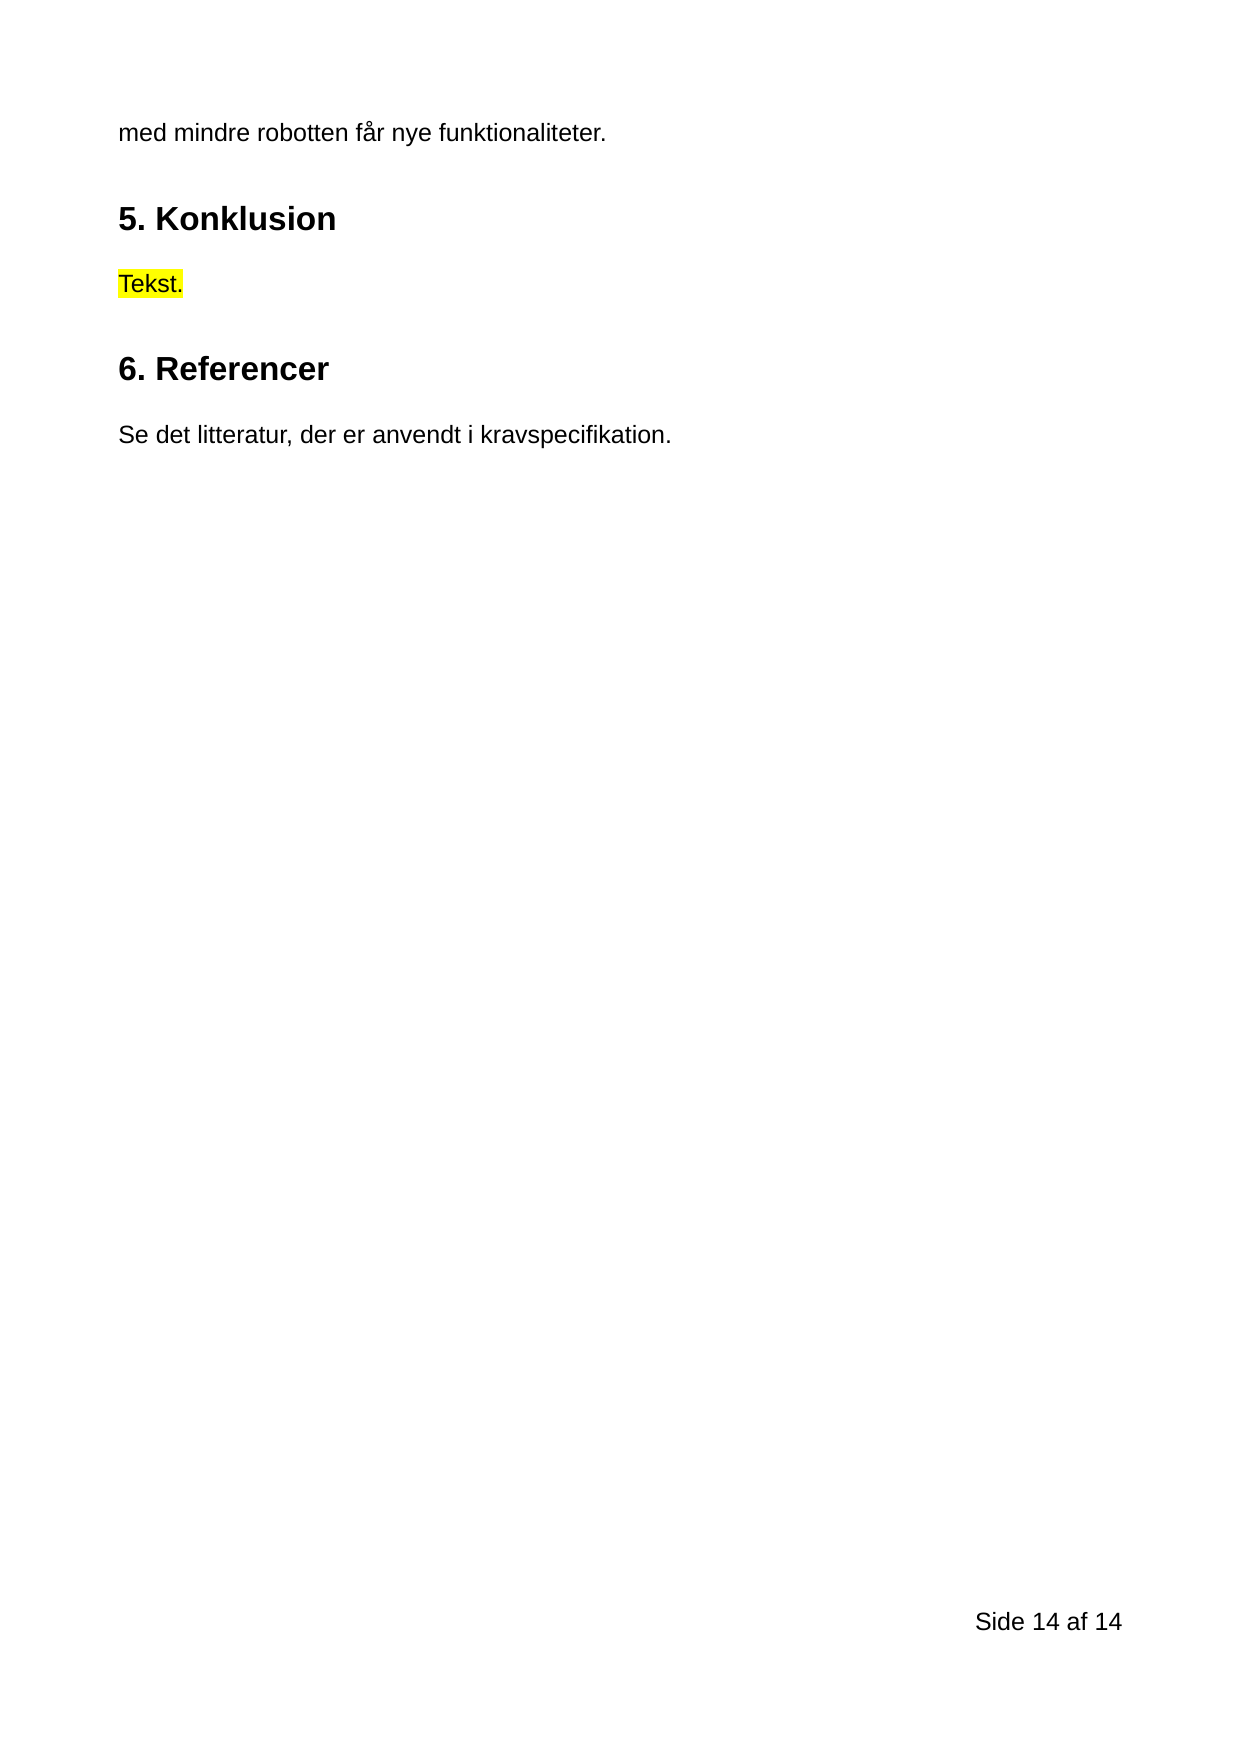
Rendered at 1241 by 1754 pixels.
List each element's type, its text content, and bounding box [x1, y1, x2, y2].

text Tekst. [118, 269, 1122, 298]
subtitle 6. Referencer [118, 349, 1122, 388]
text med mindre robotten får nye funktionaliteter. [118, 118, 1122, 147]
text Se det litteratur, der er anvendt i kravspecifikation. [118, 419, 1122, 448]
subtitle 5. Konklusion [118, 199, 1122, 237]
